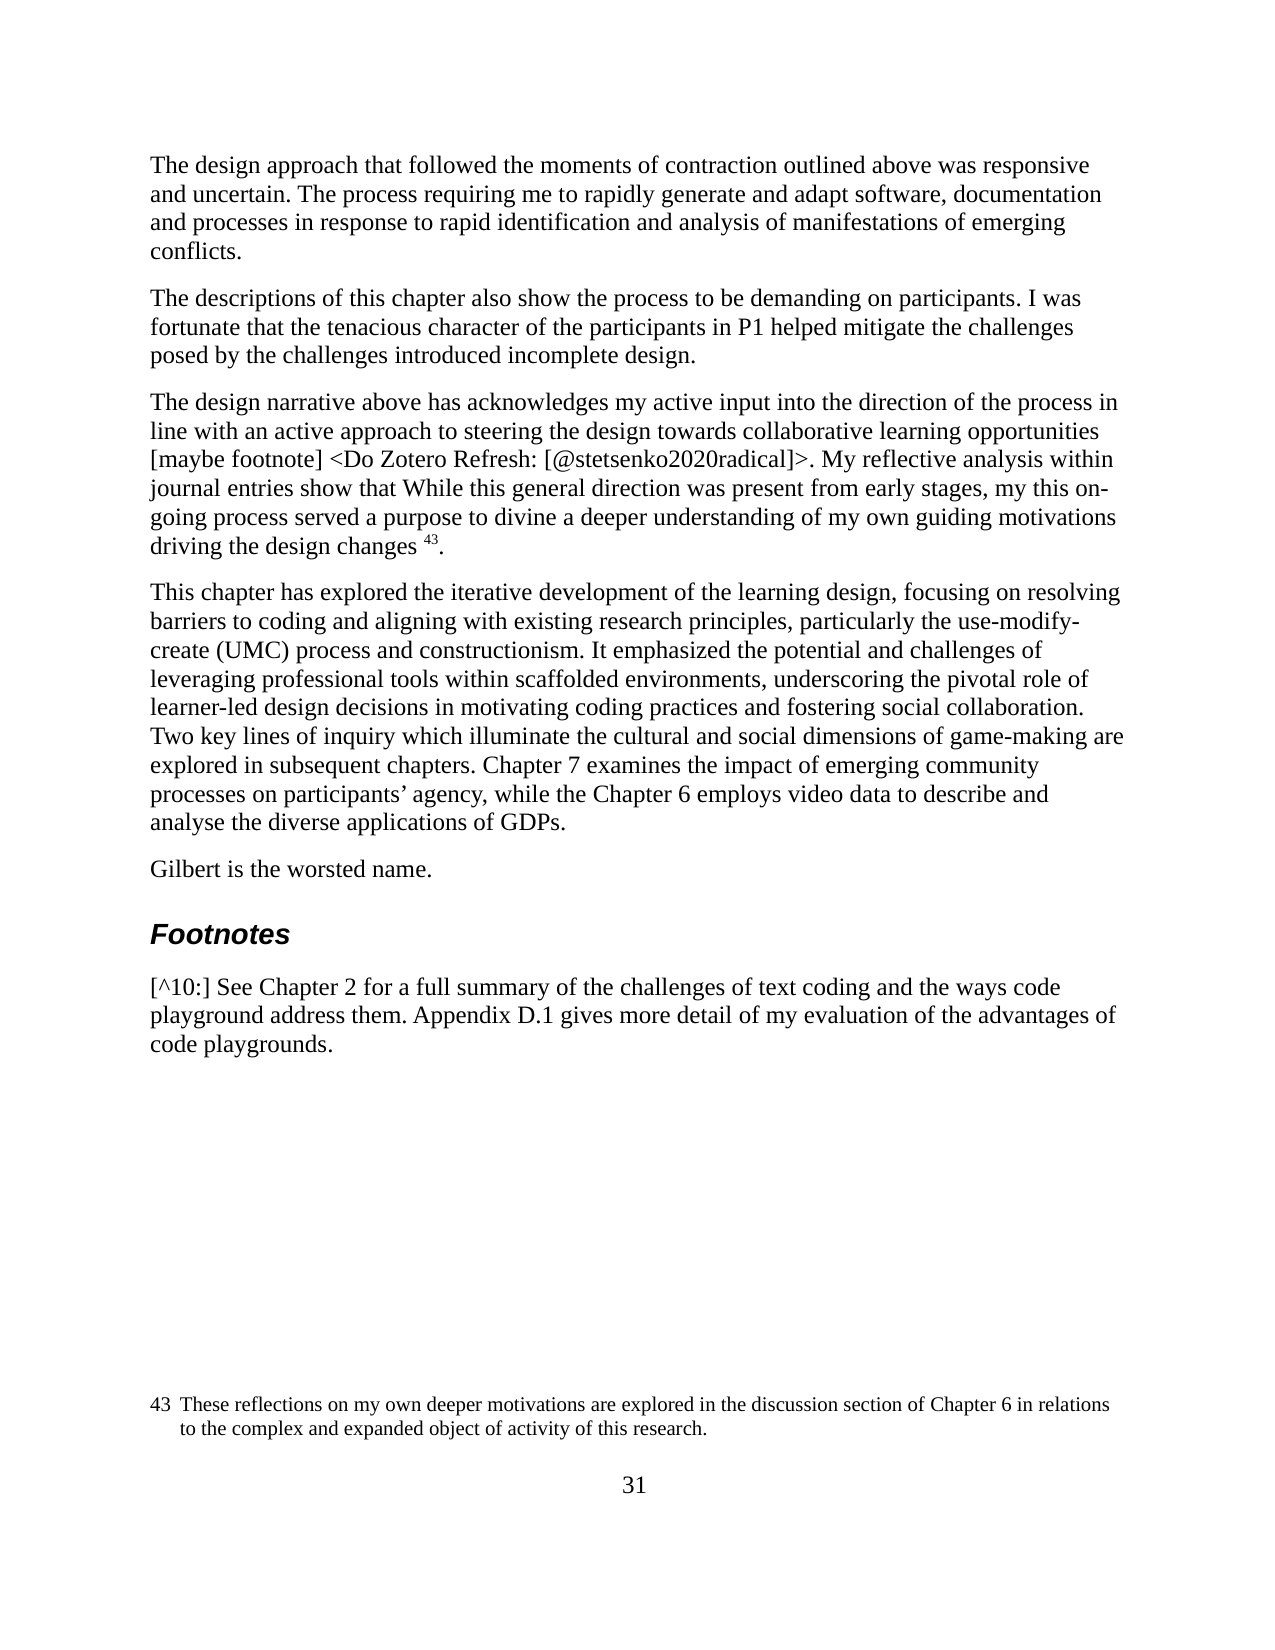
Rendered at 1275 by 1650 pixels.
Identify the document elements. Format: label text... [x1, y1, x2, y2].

text [^10:] See Chapter 2 for a full summary of the challenges of text coding and the ways code playground address them. Appendix D.1 gives more detail of my evaluation of the advantages of code playgrounds. [150, 972, 1125, 1058]
text Gilbert is the worsted name. [150, 854, 1125, 883]
text The design narrative above has acknowledges my active input into the direction of the process in line with an active approach to steering the design towards collaborative learning opportunities [maybe footnote] <Do Zotero Refresh: [@stetsenko2020radical]>. My reflective analysis within journal entries show that While this general direction was present from early stages, my this on-going process served a purpose to divine a deeper understanding of my own guiding motivations driving the design changes . [150, 387, 1125, 559]
text The descriptions of this chapter also show the process to be demanding on participants. I was fortunate that the tenacious character of the participants in P1 helped mitigate the challenges posed by the challenges introduced incomplete design. [150, 283, 1125, 369]
text This chapter has explored the iterative development of the learning design, focusing on resolving barriers to coding and aligning with existing research principles, particularly the use-modify-create (UMC) process and constructionism. It emphasized the potential and challenges of leveraging professional tools within scaffolded environments, underscoring the pivotal role of learner-led design decisions in motivating coding practices and fostering social collaboration. Two key lines of inquiry which illuminate the cultural and social dimensions of game-making are explored in subsequent chapters. Chapter 7 examines the impact of emerging community processes on participants’ agency, while the Chapter 6 employs video data to describe and analyse the diverse applications of GDPs. [150, 577, 1125, 836]
text These reflections on my own deeper motivations are explored in the discussion section of Chapter 6 in relations to the complex and expanded object of activity of this research. [150, 1392, 1125, 1440]
text The design approach that followed the moments of contraction outlined above was responsive and uncertain. The process requiring me to rapidly generate and adapt software, documentation and processes in response to rapid identification and analysis of manifestations of emerging conflicts. [150, 150, 1125, 265]
subtitle Footnotes [150, 917, 1125, 950]
